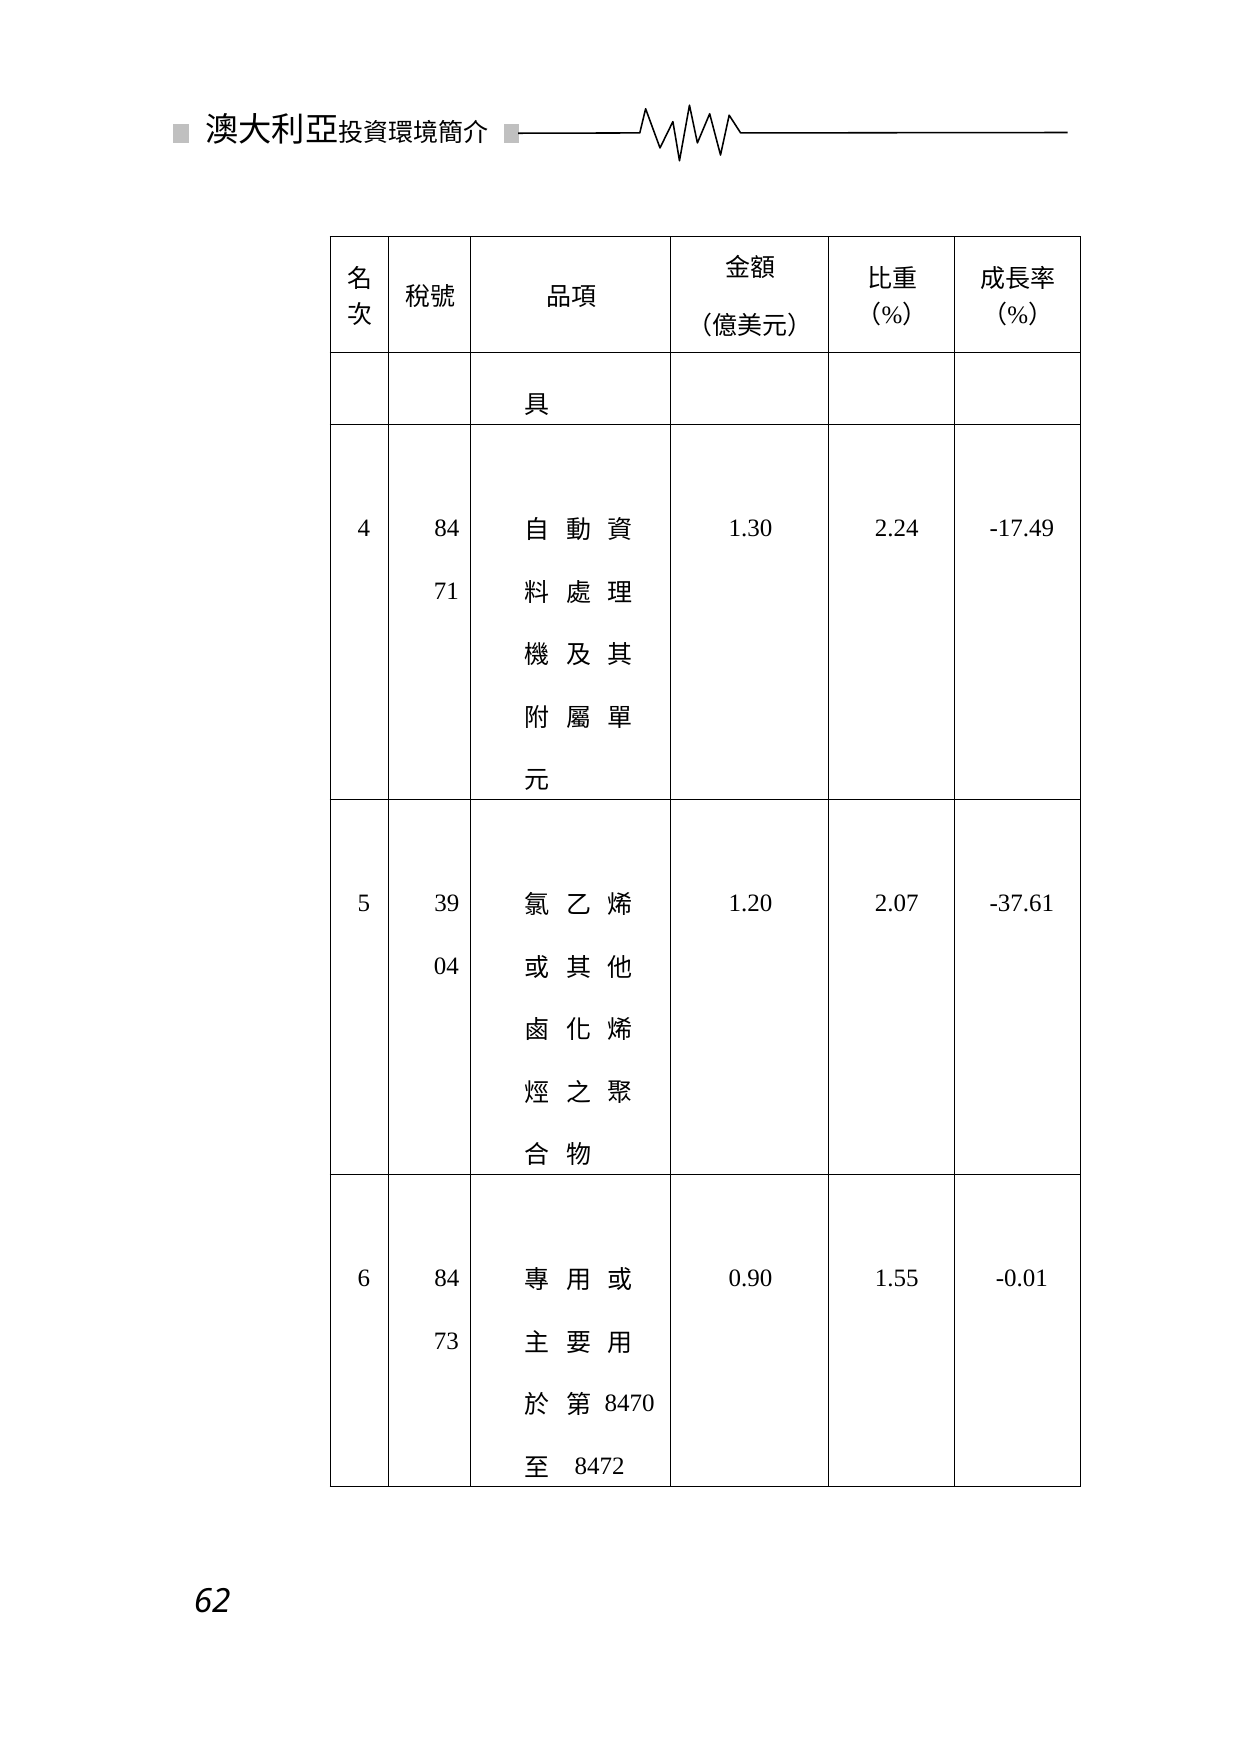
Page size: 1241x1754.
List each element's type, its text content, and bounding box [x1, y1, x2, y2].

table_cell 1.30 [671, 425, 828, 799]
table_header 名次 [331, 237, 388, 352]
table_cell 5 [331, 800, 388, 1174]
table_cell 專用或主要用於第8470至8472 [471, 1175, 670, 1486]
table_cell 2.07 [829, 800, 954, 1174]
table_cell 4 [331, 425, 388, 799]
table_cell 1.20 [671, 800, 828, 1174]
table_cell 2.24 [829, 425, 954, 799]
table_cell 具 [471, 353, 670, 424]
table_cell 自動資料處理機及其附屬單元 [471, 425, 670, 799]
table_header 成長率（%） [955, 237, 1080, 352]
table_cell 8471 [389, 425, 470, 799]
table_cell [331, 353, 388, 424]
table_cell -37.61 [955, 800, 1080, 1174]
table_cell [671, 353, 828, 424]
table_cell [829, 353, 954, 424]
table_header 稅號 [389, 237, 470, 352]
table_cell -17.49 [955, 425, 1080, 799]
table_cell 0.90 [671, 1175, 828, 1486]
table_cell 氯乙烯或其他鹵化烯烴之聚合物 [471, 800, 670, 1174]
table_header 品項 [471, 237, 670, 352]
table_cell 6 [331, 1175, 388, 1486]
table_cell 1.55 [829, 1175, 954, 1486]
table_cell 8473 [389, 1175, 470, 1486]
table_cell -0.01 [955, 1175, 1080, 1486]
table_header 金額 （億美元） [671, 237, 828, 352]
table_cell [389, 353, 470, 424]
table_cell [955, 353, 1080, 424]
table_cell 3904 [389, 800, 470, 1174]
table_header 比重（%） [829, 237, 954, 352]
